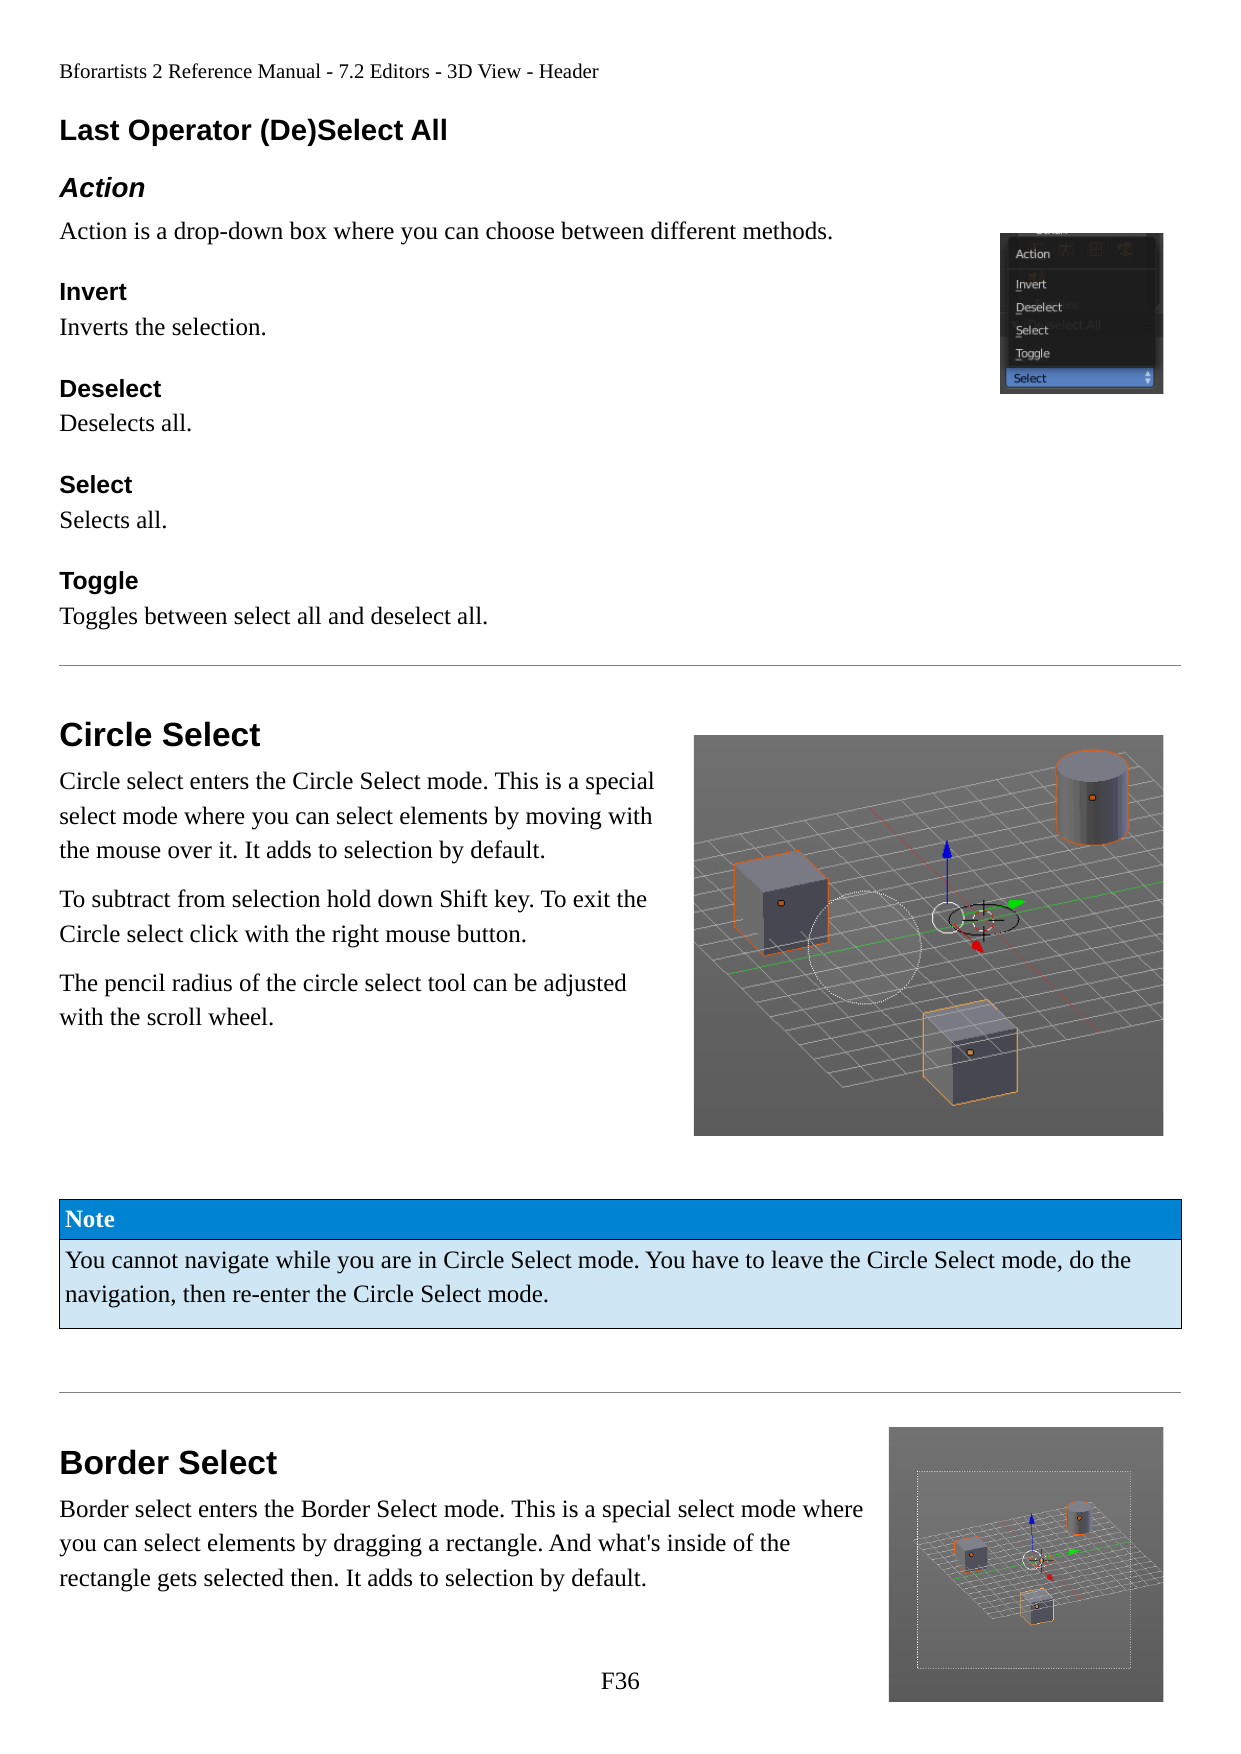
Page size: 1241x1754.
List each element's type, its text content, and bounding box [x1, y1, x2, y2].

subtitle Last Operator (De)Select All [59, 113, 1181, 146]
text Circle select enters the Circle Select mode. This is a special select mode where you can select elements by moving with the mouse over it. It adds to selection by default. [59, 766, 693, 864]
picture [693, 735, 1164, 1136]
picture [1000, 233, 1164, 394]
subtitle Select [59, 470, 1181, 498]
subtitle [1164, 277, 1181, 306]
text Action is a drop-down box where you can choose between different methods. [59, 216, 1181, 244]
subtitle Toggle [59, 566, 1181, 595]
text To subtract from selection hold down Shift key. To exit the Circle select click with the right mouse button. [59, 884, 693, 948]
text Inverts the selection. [59, 312, 1000, 341]
subtitle Action [59, 171, 1181, 203]
text [1164, 312, 1181, 341]
subtitle [1164, 1442, 1181, 1481]
text Deselects all. [59, 408, 1181, 437]
subtitle Border Select [59, 1442, 888, 1481]
text Border select enters the Border Select mode. This is a special select mode where you can select elements by dragging a rectangle. And what's inside of the rectangle gets selected then. It adds to selection by default. [59, 1494, 888, 1591]
subtitle Circle Select [59, 715, 1181, 754]
text Selects all. [59, 505, 1181, 533]
subtitle Invert [59, 277, 1000, 306]
text The pencil radius of the circle select tool can be adjusted with the scroll wheel. [59, 968, 693, 1031]
table_header Note [60, 1200, 1181, 1239]
text Toggles between select all and deselect all. [59, 601, 1181, 630]
subtitle Deselect [59, 374, 1181, 402]
table_cell You cannot navigate while you are in Circle Select mode. You have to leave the Circle Select mode, do the navigation, then re-enter the Circle Select mode. [60, 1240, 1181, 1328]
picture [888, 1427, 1164, 1702]
